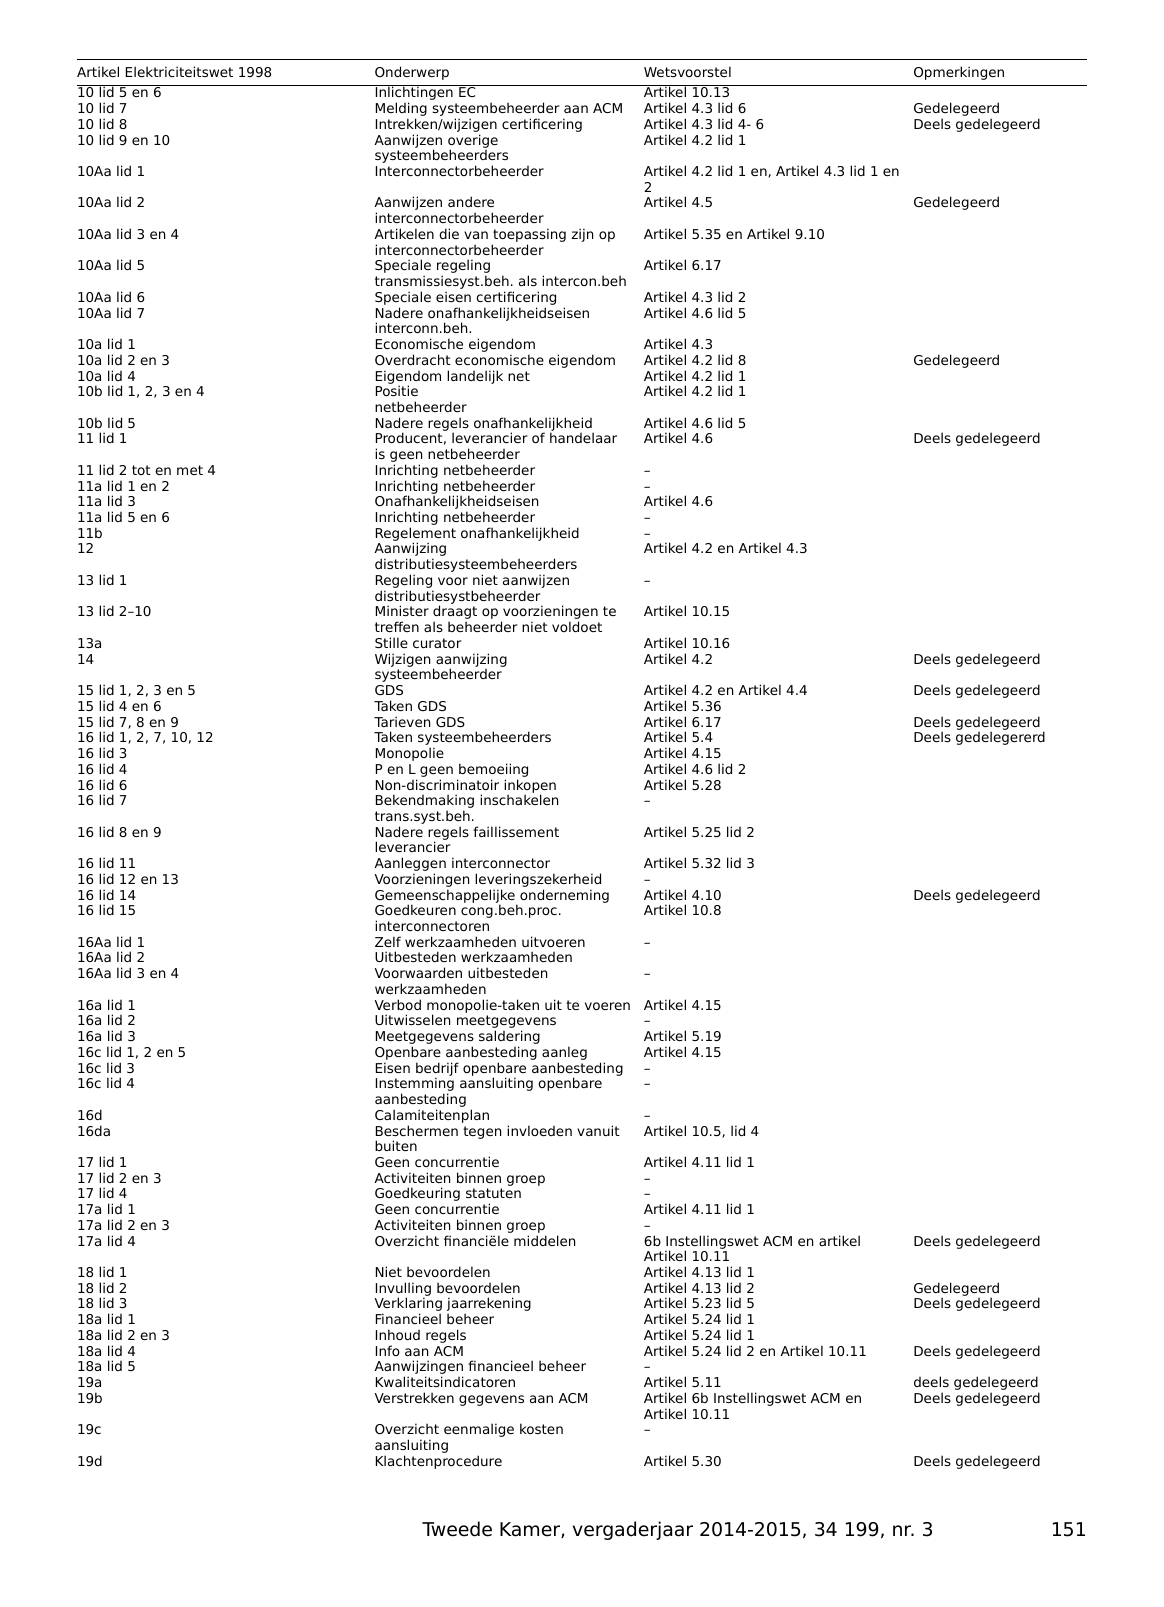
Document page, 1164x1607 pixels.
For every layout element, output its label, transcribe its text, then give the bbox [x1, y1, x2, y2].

table_cell 17a lid 4 [77, 1234, 368, 1265]
table_cell Kwaliteitsindicatoren [369, 1375, 638, 1391]
table_cell Regeling voor niet aanwijzen distributiesystbeheerder [369, 573, 638, 604]
table_cell Gedelegeerd [907, 353, 1087, 368]
table_cell [907, 227, 1087, 258]
table_cell Minister draagt op voorzieningen te treffen als beheerder niet voldoet [369, 604, 638, 636]
table_cell Gedelegeerd [907, 1281, 1087, 1296]
table_cell 10 lid 7 [77, 101, 368, 117]
table_cell Deels gedelegeerd [907, 1234, 1087, 1265]
table_header Onderwerp [369, 60, 638, 85]
table_cell [907, 1060, 1087, 1076]
table_cell Inrichting netbeheerder [369, 510, 638, 526]
table_cell 13 lid 2–10 [77, 604, 368, 636]
table_cell Artikel 5.28 [638, 777, 907, 793]
table_cell Goedkeuring statuten [369, 1186, 638, 1202]
table_cell [907, 86, 1087, 101]
table_cell 19a [77, 1375, 368, 1391]
table_cell [907, 1422, 1087, 1454]
table_cell [907, 604, 1087, 636]
table_cell 16a lid 2 [77, 1013, 368, 1029]
table_cell Deels gedelegeerd [907, 117, 1087, 132]
table_cell Aanwijzen andere interconnectorbeheerder [369, 195, 638, 227]
table_cell 16da [77, 1123, 368, 1155]
table_cell [907, 526, 1087, 541]
table_header Artikel Elektriciteitswet 1998 [77, 60, 368, 85]
table_cell 16 lid 7 [77, 793, 368, 824]
table_cell [907, 494, 1087, 510]
table_cell 13a [77, 636, 368, 651]
table_cell 18a lid 5 [77, 1359, 368, 1375]
table_cell Artikel 5.36 [638, 699, 907, 714]
table_cell Info aan ACM [369, 1344, 638, 1359]
table_cell Verklaring jaarrekening [369, 1296, 638, 1312]
table_cell [907, 368, 1087, 384]
table_cell Artikel 4.2 lid 1 [638, 384, 907, 416]
table_cell Deels gedelegeerd [907, 888, 1087, 903]
table_cell Artikel 4.11 lid 1 [638, 1155, 907, 1171]
table_cell 16a lid 1 [77, 998, 368, 1013]
table_cell 17a lid 2 en 3 [77, 1218, 368, 1233]
table_cell Artikel 4.10 [638, 888, 907, 903]
table_cell 16c lid 4 [77, 1076, 368, 1108]
table_cell 10Aa lid 1 [77, 164, 368, 195]
table_cell Melding systeembeheerder aan ACM [369, 101, 638, 117]
table_cell [907, 1186, 1087, 1202]
table_cell 16c lid 1, 2 en 5 [77, 1045, 368, 1060]
table_cell – [638, 479, 907, 494]
table_cell – [638, 510, 907, 526]
table_cell Onafhankelijkheidseisen [369, 494, 638, 510]
table_cell Artikel 4.2 [638, 651, 907, 683]
table_cell Artikel 6.17 [638, 258, 907, 290]
table_cell [907, 998, 1087, 1013]
table_cell Intrekken/wijzigen certificering [369, 117, 638, 132]
table_cell Uitwisselen meetgegevens [369, 1013, 638, 1029]
table_cell Speciale regeling transmissiesyst.beh. als intercon.beh [369, 258, 638, 290]
table_cell 10Aa lid 6 [77, 290, 368, 305]
table_cell Niet bevoordelen [369, 1265, 638, 1281]
table_cell 10 lid 9 en 10 [77, 133, 368, 164]
table_header Opmerkingen [907, 60, 1087, 85]
table_cell Bekendmaking inschakelen trans.syst.beh. [369, 793, 638, 824]
table_cell Artikel 6b Instellingswet ACM en Artikel 10.11 [638, 1391, 907, 1422]
table_cell [907, 1328, 1087, 1343]
table_cell [907, 1171, 1087, 1186]
table_cell Artikel 4.2 lid 8 [638, 353, 907, 368]
table_cell Taken systeembeheerders [369, 730, 638, 746]
table_cell Artikel 4.2 lid 1 [638, 133, 907, 164]
table_cell Klachtenprocedure [369, 1454, 638, 1469]
table_cell [907, 510, 1087, 526]
table_cell [907, 541, 1087, 573]
table_cell Artikel 5.35 en Artikel 9.10 [638, 227, 907, 258]
table_cell Overzicht eenmalige kosten aansluiting [369, 1422, 638, 1454]
table_cell [907, 1202, 1087, 1218]
table_cell Artikel 5.24 lid 1 [638, 1328, 907, 1343]
table_cell Gedelegeerd [907, 195, 1087, 227]
table_cell Deels gedelegeerd [907, 1344, 1087, 1359]
table_cell Openbare aanbesteding aanleg [369, 1045, 638, 1060]
table_cell Inrichting netbeheerder [369, 463, 638, 478]
table_cell – [638, 1108, 907, 1123]
table_cell 17a lid 1 [77, 1202, 368, 1218]
table_cell Taken GDS [369, 699, 638, 714]
table_cell Artikel 5.25 lid 2 [638, 825, 907, 856]
table_cell Artikel 6.17 [638, 714, 907, 730]
table_cell 16 lid 11 [77, 856, 368, 872]
table_cell Wijzigen aanwijzing systeembeheerder [369, 651, 638, 683]
table_cell Deels gedelegeerd [907, 1454, 1087, 1469]
table_cell 10b lid 5 [77, 416, 368, 431]
table_cell 11 lid 1 [77, 431, 368, 463]
table_cell Activiteiten binnen groep [369, 1171, 638, 1186]
table_cell Artikel 5.30 [638, 1454, 907, 1469]
table_cell 16d [77, 1108, 368, 1123]
table_cell Artikel 4.11 lid 1 [638, 1202, 907, 1218]
table_cell – [638, 526, 907, 541]
table_cell Artikel 4.3 lid 4- 6 [638, 117, 907, 132]
table_cell 10b lid 1, 2, 3 en 4 [77, 384, 368, 416]
table_cell Financieel beheer [369, 1312, 638, 1328]
table_cell Inhoud regels [369, 1328, 638, 1343]
table_cell [907, 793, 1087, 824]
table_cell Producent, leverancier of handelaar is geen netbeheerder [369, 431, 638, 463]
table_cell 19d [77, 1454, 368, 1469]
table_cell [907, 966, 1087, 997]
table_cell Nadere onafhankelijkheidseisen interconn.beh. [369, 305, 638, 337]
table_cell [907, 872, 1087, 887]
table_cell [907, 1312, 1087, 1328]
table_cell Speciale eisen certificering [369, 290, 638, 305]
table_cell – [638, 966, 907, 997]
table_cell Aanleggen interconnector [369, 856, 638, 872]
table_cell Artikel 4.5 [638, 195, 907, 227]
table_cell Artikel 4.2 lid 1 en, Artikel 4.3 lid 1 en 2 [638, 164, 907, 195]
table_cell [907, 1265, 1087, 1281]
table_cell Interconnectorbeheerder [369, 164, 638, 195]
table_cell [907, 1045, 1087, 1060]
table_cell – [638, 463, 907, 478]
table_cell Aanwijzing distributiesysteembeheerders [369, 541, 638, 573]
table_cell Gemeenschappelijke onderneming [369, 888, 638, 903]
table_cell 16 lid 14 [77, 888, 368, 903]
table_cell 10 lid 5 en 6 [77, 86, 368, 101]
table_cell Overzicht financiële middelen [369, 1234, 638, 1265]
table_cell Artikel 4.6 [638, 431, 907, 463]
table_cell Geen concurrentie [369, 1202, 638, 1218]
table_cell 16c lid 3 [77, 1060, 368, 1076]
table_cell [907, 463, 1087, 478]
table_cell Artikel 4.13 lid 1 [638, 1265, 907, 1281]
table_cell 10Aa lid 5 [77, 258, 368, 290]
table_cell 16 lid 6 [77, 777, 368, 793]
table_cell [907, 337, 1087, 353]
table_cell 15 lid 1, 2, 3 en 5 [77, 683, 368, 699]
table_cell – [638, 1171, 907, 1186]
table_cell Tarieven GDS [369, 714, 638, 730]
table_cell – [638, 1060, 907, 1076]
table_cell Inlichtingen EC [369, 86, 638, 101]
table_cell – [638, 1186, 907, 1202]
table_cell Eigendom landelijk net [369, 368, 638, 384]
table_cell 6b Instellingswet ACM en artikel Artikel 10.11 [638, 1234, 907, 1265]
table_cell 10Aa lid 7 [77, 305, 368, 337]
table_cell [907, 290, 1087, 305]
table_cell [907, 416, 1087, 431]
table_cell Deels gedelegeerd [907, 1391, 1087, 1422]
table_cell – [638, 793, 907, 824]
table_cell [907, 573, 1087, 604]
table_cell [907, 636, 1087, 651]
table_cell Artikel 10.5, lid 4 [638, 1123, 907, 1155]
table_cell 17 lid 4 [77, 1186, 368, 1202]
table_cell Geen concurrentie [369, 1155, 638, 1171]
table_cell [907, 762, 1087, 777]
table_cell P en L geen bemoeiing [369, 762, 638, 777]
table_cell – [638, 872, 907, 887]
table_cell [907, 950, 1087, 966]
table_cell Artikel 4.3 lid 6 [638, 101, 907, 117]
table_cell Nadere regels faillissement leverancier [369, 825, 638, 856]
table_cell [907, 133, 1087, 164]
table_cell [907, 1359, 1087, 1375]
table_cell [907, 825, 1087, 856]
table_cell 11 lid 2 tot en met 4 [77, 463, 368, 478]
table_cell Instemming aansluiting openbare aanbesteding [369, 1076, 638, 1108]
table_cell Inrichting netbeheerder [369, 479, 638, 494]
table_cell Beschermen tegen invloeden vanuit buiten [369, 1123, 638, 1155]
table_cell – [638, 935, 907, 950]
table_cell Economische eigendom [369, 337, 638, 353]
table_cell Deels gedelegeerd [907, 683, 1087, 699]
table_cell 18a lid 2 en 3 [77, 1328, 368, 1343]
table_cell Artikel 4.3 lid 2 [638, 290, 907, 305]
table_cell Artikel 4.2 en Artikel 4.4 [638, 683, 907, 699]
table_cell Aanwijzingen financieel beheer [369, 1359, 638, 1375]
table_cell Artikel 5.24 lid 1 [638, 1312, 907, 1328]
table_cell Non-discriminatoir inkopen [369, 777, 638, 793]
table_cell 17 lid 1 [77, 1155, 368, 1171]
table_cell 18 lid 2 [77, 1281, 368, 1296]
table_cell 10a lid 4 [77, 368, 368, 384]
table_cell 11a lid 3 [77, 494, 368, 510]
table_cell 18a lid 4 [77, 1344, 368, 1359]
table_cell Deels gedelegeerd [907, 1296, 1087, 1312]
table_cell 18 lid 3 [77, 1296, 368, 1312]
table_cell 10Aa lid 2 [77, 195, 368, 227]
table_cell 15 lid 4 en 6 [77, 699, 368, 714]
table_cell 10a lid 1 [77, 337, 368, 353]
table_cell [907, 746, 1087, 762]
table_cell Uitbesteden werkzaamheden [369, 950, 638, 966]
table_cell 16Aa lid 1 [77, 935, 368, 950]
table_cell Artikel 4.13 lid 2 [638, 1281, 907, 1296]
table_cell [907, 164, 1087, 195]
table_cell 10Aa lid 3 en 4 [77, 227, 368, 258]
table_cell – [638, 1359, 907, 1375]
table_cell Artikel 5.24 lid 2 en Artikel 10.11 [638, 1344, 907, 1359]
table_cell – [638, 1013, 907, 1029]
table_cell Goedkeuren cong.beh.proc. interconnectoren [369, 903, 638, 934]
table_cell Artikel 4.6 lid 5 [638, 416, 907, 431]
table_cell 19b [77, 1391, 368, 1422]
table_cell Aanwijzen overige systeembeheerders [369, 133, 638, 164]
table_cell Artikel 10.15 [638, 604, 907, 636]
table_cell [907, 1076, 1087, 1108]
table_cell Deels gedelegeerd [907, 431, 1087, 463]
table_cell Artikel 4.6 lid 5 [638, 305, 907, 337]
table_cell Calamiteitenplan [369, 1108, 638, 1123]
table_cell 17 lid 2 en 3 [77, 1171, 368, 1186]
table_cell Artikel 4.3 [638, 337, 907, 353]
table_cell 18 lid 1 [77, 1265, 368, 1281]
table_cell Artikel 4.2 en Artikel 4.3 [638, 541, 907, 573]
table_cell Activiteiten binnen groep [369, 1218, 638, 1233]
table_cell Artikel 5.4 [638, 730, 907, 746]
table_cell Invulling bevoordelen [369, 1281, 638, 1296]
table_cell – [638, 1218, 907, 1233]
table_cell Artikel 10.8 [638, 903, 907, 934]
table_cell Regelement onafhankelijkheid [369, 526, 638, 541]
table_cell GDS [369, 683, 638, 699]
table_cell Stille curator [369, 636, 638, 651]
table_cell Deels gedelegeerd [907, 651, 1087, 683]
table_cell Artikel 10.16 [638, 636, 907, 651]
table_cell [907, 699, 1087, 714]
table_cell 16 lid 3 [77, 746, 368, 762]
table_cell Nadere regels onafhankelijkheid [369, 416, 638, 431]
table_cell Artikel 5.23 lid 5 [638, 1296, 907, 1312]
table_cell 10a lid 2 en 3 [77, 353, 368, 368]
table_cell Artikel 4.2 lid 1 [638, 368, 907, 384]
table_cell Artikel 4.15 [638, 746, 907, 762]
table_cell 11b [77, 526, 368, 541]
table_cell [907, 1108, 1087, 1123]
table_cell 16 lid 4 [77, 762, 368, 777]
table_cell [907, 258, 1087, 290]
table_cell 16a lid 3 [77, 1029, 368, 1045]
table_cell 11a lid 1 en 2 [77, 479, 368, 494]
table_header Wetsvoorstel [638, 60, 907, 85]
table_cell [907, 903, 1087, 934]
table_cell Artikel 4.6 lid 2 [638, 762, 907, 777]
table_cell Voorzieningen leveringszekerheid [369, 872, 638, 887]
table_cell Artikel 4.15 [638, 998, 907, 1013]
table_cell 10 lid 8 [77, 117, 368, 132]
table_cell Artikel 4.6 [638, 494, 907, 510]
table_cell Artikel 4.15 [638, 1045, 907, 1060]
table_cell Artikelen die van toepassing zijn op interconnectorbeheerder [369, 227, 638, 258]
table_cell [907, 479, 1087, 494]
table_cell 11a lid 5 en 6 [77, 510, 368, 526]
table_cell 16 lid 15 [77, 903, 368, 934]
table_cell Artikel 5.32 lid 3 [638, 856, 907, 872]
table_cell [907, 777, 1087, 793]
table_cell 16Aa lid 3 en 4 [77, 966, 368, 997]
table_cell [907, 1123, 1087, 1155]
table_cell [907, 1013, 1087, 1029]
table_cell Artikel 10.13 [638, 86, 907, 101]
table_cell [907, 935, 1087, 950]
table_cell 14 [77, 651, 368, 683]
table_cell Monopolie [369, 746, 638, 762]
table_cell Positie netbeheerder [369, 384, 638, 416]
table_cell Deels gedelegeerd [907, 714, 1087, 730]
table_cell Artikel 5.11 [638, 1375, 907, 1391]
table_cell – [638, 1422, 907, 1454]
table_cell [638, 950, 907, 966]
table_cell Meetgegevens saldering [369, 1029, 638, 1045]
table_cell 16 lid 8 en 9 [77, 825, 368, 856]
table_cell – [638, 1076, 907, 1108]
table_cell [907, 1029, 1087, 1045]
table_cell 16Aa lid 2 [77, 950, 368, 966]
table_cell Gedelegeerd [907, 101, 1087, 117]
table_cell Verbod monopolie-taken uit te voeren [369, 998, 638, 1013]
table_cell 19c [77, 1422, 368, 1454]
table_cell [907, 384, 1087, 416]
table_cell 15 lid 7, 8 en 9 [77, 714, 368, 730]
table_cell Voorwaarden uitbesteden werkzaamheden [369, 966, 638, 997]
table_cell Verstrekken gegevens aan ACM [369, 1391, 638, 1422]
table_cell – [638, 573, 907, 604]
table_cell Eisen bedrijf openbare aanbesteding [369, 1060, 638, 1076]
table_cell 16 lid 1, 2, 7, 10, 12 [77, 730, 368, 746]
table_cell Zelf werkzaamheden uitvoeren [369, 935, 638, 950]
table_cell Deels gedelegererd [907, 730, 1087, 746]
table_cell [907, 856, 1087, 872]
table_cell deels gedelegeerd [907, 1375, 1087, 1391]
table_cell [907, 305, 1087, 337]
table_cell Overdracht economische eigendom [369, 353, 638, 368]
table_cell 13 lid 1 [77, 573, 368, 604]
table_cell 12 [77, 541, 368, 573]
table_cell [907, 1218, 1087, 1233]
table_cell 18a lid 1 [77, 1312, 368, 1328]
table_cell [907, 1155, 1087, 1171]
table_cell Artikel 5.19 [638, 1029, 907, 1045]
table_cell 16 lid 12 en 13 [77, 872, 368, 887]
